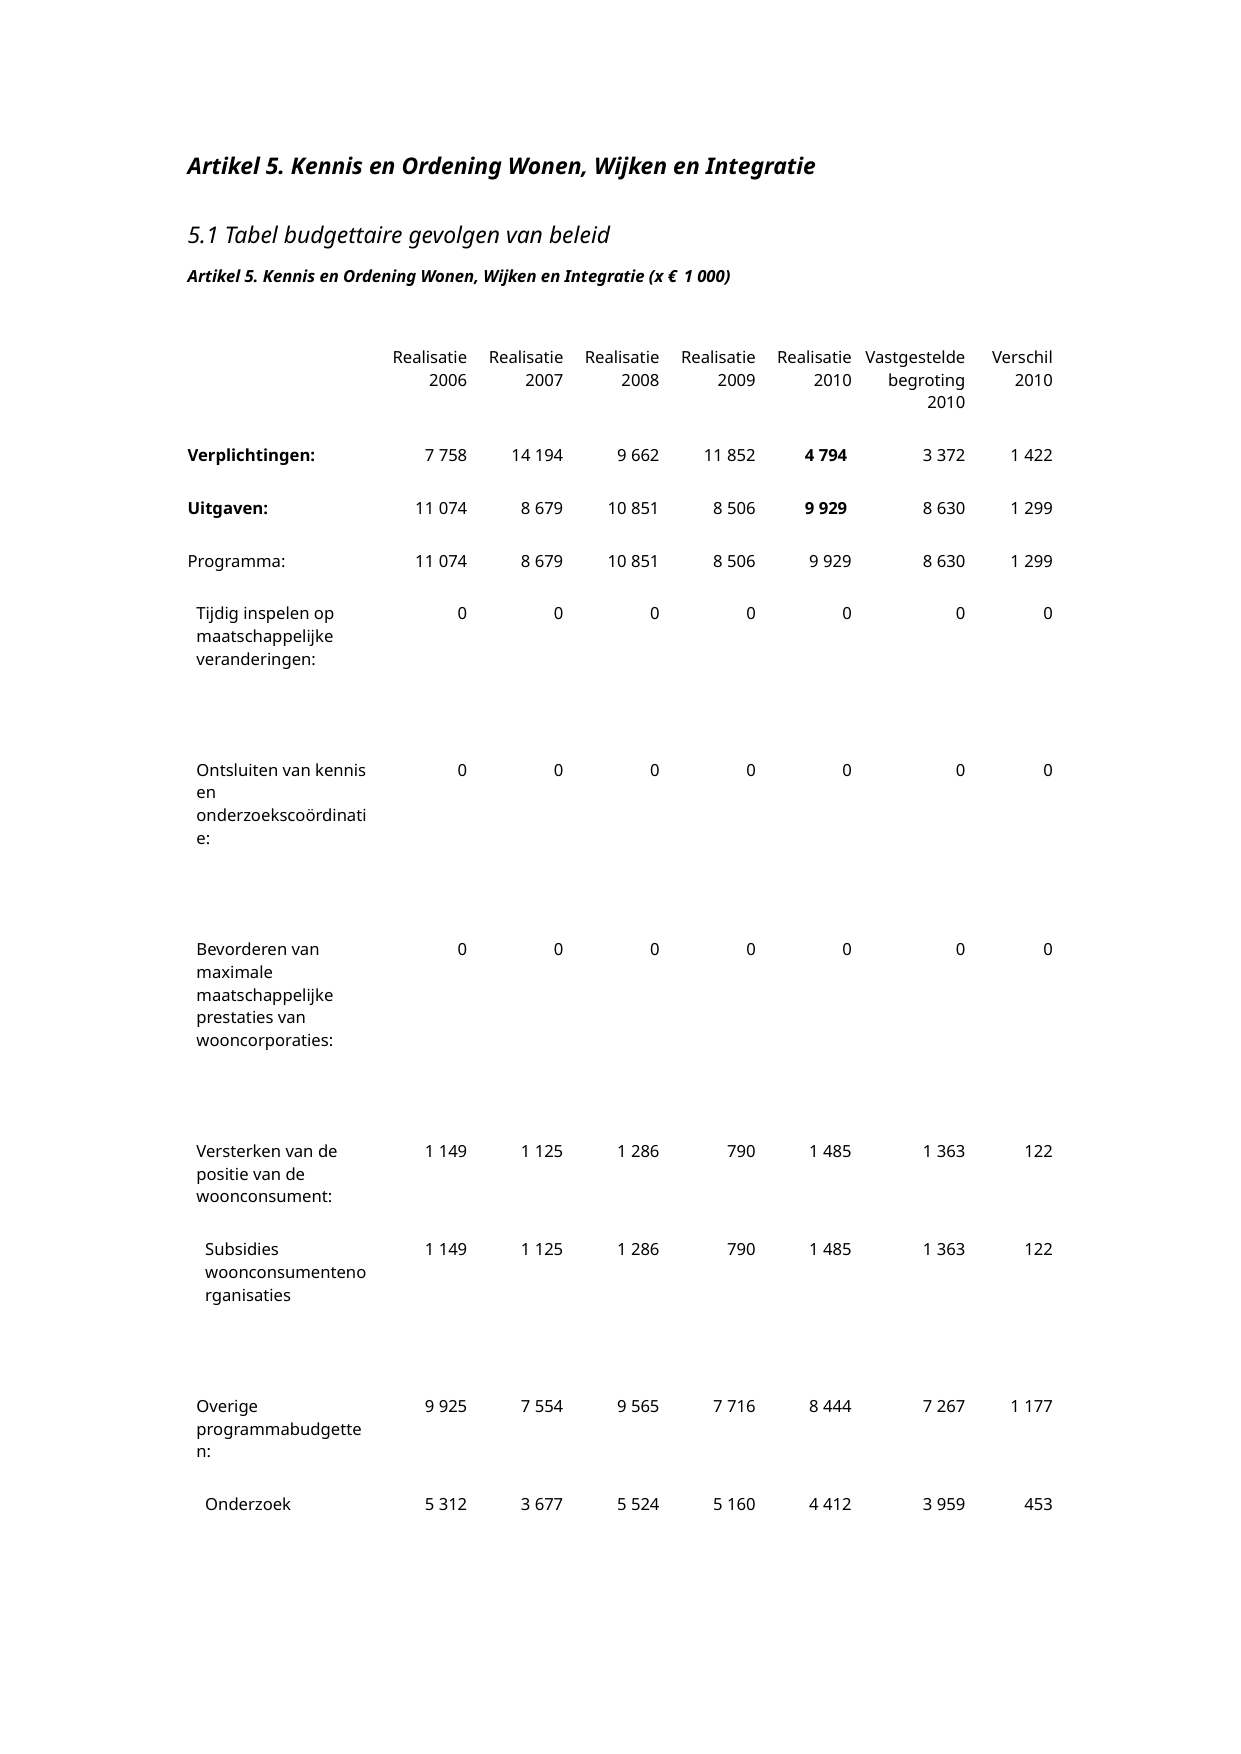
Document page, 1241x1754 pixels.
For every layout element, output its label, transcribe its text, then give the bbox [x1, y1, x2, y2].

table_cell 7 267 [851, 1394, 965, 1492]
table_cell 0 [755, 759, 851, 879]
table_header Verschil 2010 [965, 346, 1053, 444]
table_cell 0 [965, 759, 1053, 879]
table_cell 9 929 [755, 549, 851, 602]
table_cell [196, 879, 205, 938]
table_cell Ontsluiten van kennis en onderzoekscoördinatie: [196, 759, 371, 879]
table_cell Uitgaven: [188, 496, 371, 549]
table_header Realisatie 2006 [371, 346, 467, 444]
table_cell 1 149 [371, 1238, 467, 1336]
table_cell Programma: [188, 549, 371, 602]
text Artikel 5. Kennis en Ordening Wonen, Wijken en Integratie (x € 1 000) [187, 265, 1053, 288]
table_cell [467, 700, 563, 758]
table_cell [371, 700, 467, 758]
table_cell [965, 700, 1053, 758]
table_cell 4 794 [755, 444, 851, 496]
table_cell [188, 759, 196, 879]
table_cell 8 679 [467, 496, 563, 549]
table_cell [965, 879, 1053, 938]
table_cell [563, 1081, 659, 1140]
table_cell 1 422 [965, 444, 1053, 496]
table_header Realisatie 2009 [659, 346, 755, 444]
table_cell [965, 1081, 1053, 1140]
table_cell [755, 700, 851, 758]
table_cell 1 363 [851, 1238, 965, 1336]
table_cell [196, 1081, 205, 1140]
table_cell [196, 1238, 205, 1336]
table_cell [214, 1336, 371, 1394]
table_cell 0 [851, 759, 965, 879]
table_cell 0 [755, 602, 851, 700]
table_cell 1 299 [965, 549, 1053, 602]
table_cell [371, 879, 467, 938]
table_cell 7 716 [659, 1394, 755, 1492]
table_header Realisatie 2008 [563, 346, 659, 444]
table_cell 8 506 [659, 496, 755, 549]
table_cell 7 758 [371, 444, 467, 496]
table_cell 0 [659, 759, 755, 879]
table_cell [188, 602, 196, 700]
table_cell [563, 1336, 659, 1394]
table_cell 0 [467, 938, 563, 1081]
table_cell [563, 879, 659, 938]
table_cell Onderzoek [205, 1493, 371, 1551]
table_cell [563, 700, 659, 758]
table_cell 11 074 [371, 549, 467, 602]
table_cell Tijdig inspelen op maatschappelijke veranderingen: [196, 602, 371, 700]
subtitle Artikel 5. Kennis en Ordening Wonen, Wijken en Integratie [187, 150, 1053, 181]
table_cell [205, 1081, 214, 1140]
table_cell [755, 879, 851, 938]
table_cell 0 [371, 938, 467, 1081]
table_cell 9 565 [563, 1394, 659, 1492]
table_cell 1 485 [755, 1140, 851, 1238]
table_cell [851, 1081, 965, 1140]
table_cell 9 662 [563, 444, 659, 496]
table_cell 0 [851, 938, 965, 1081]
table_cell [188, 1336, 196, 1394]
table_header Realisatie 2007 [467, 346, 563, 444]
table_cell Bevorderen van maximale maatschappelijke prestaties van wooncorporaties: [196, 938, 371, 1081]
table_cell 0 [755, 938, 851, 1081]
table_cell [851, 1336, 965, 1394]
table_header [188, 346, 371, 444]
table_cell 3 959 [851, 1493, 965, 1551]
table_cell 1 177 [965, 1394, 1053, 1492]
table_cell 10 851 [563, 496, 659, 549]
table_cell 1 125 [467, 1140, 563, 1238]
subtitle 5.1 Tabel budgettaire gevolgen van beleid [187, 219, 1053, 250]
table_cell 1 286 [563, 1238, 659, 1336]
table_cell 1 299 [965, 496, 1053, 549]
table_cell [755, 1081, 851, 1140]
table_cell 9 925 [371, 1394, 467, 1492]
table_cell [371, 1336, 467, 1394]
table_cell Verplichtingen: [188, 444, 371, 496]
table_cell 8 444 [755, 1394, 851, 1492]
table_cell 3 372 [851, 444, 965, 496]
table_cell [188, 1238, 196, 1336]
table_cell [851, 700, 965, 758]
table_cell [205, 1336, 214, 1394]
table_cell 0 [563, 938, 659, 1081]
table_cell [205, 700, 214, 758]
table_cell 4 412 [755, 1493, 851, 1551]
table_cell [196, 1493, 205, 1551]
table_cell 10 851 [563, 549, 659, 602]
table_cell [467, 879, 563, 938]
table_cell 0 [563, 602, 659, 700]
table_cell 5 312 [371, 1493, 467, 1551]
table_cell [659, 1081, 755, 1140]
table_cell 11 074 [371, 496, 467, 549]
table_cell [214, 700, 371, 758]
table_cell Subsidies woonconsumentenorganisaties [205, 1238, 371, 1336]
table_cell 8 630 [851, 549, 965, 602]
table_cell 0 [467, 602, 563, 700]
table_cell 8 679 [467, 549, 563, 602]
table_cell [188, 1394, 196, 1492]
table_cell [851, 879, 965, 938]
table_cell [205, 879, 214, 938]
table_cell 1 286 [563, 1140, 659, 1238]
table_cell 0 [563, 759, 659, 879]
table_cell Overige programmabudgetten: [196, 1394, 371, 1492]
table_cell 1 485 [755, 1238, 851, 1336]
table_cell 790 [659, 1238, 755, 1336]
table_cell Versterken van de positie van de woonconsument: [196, 1140, 371, 1238]
table_cell 8 630 [851, 496, 965, 549]
table_cell [659, 700, 755, 758]
table_cell 11 852 [659, 444, 755, 496]
table_cell 790 [659, 1140, 755, 1238]
table_cell 453 [965, 1493, 1053, 1551]
table_cell 3 677 [467, 1493, 563, 1551]
table_cell [965, 1336, 1053, 1394]
table_cell 0 [467, 759, 563, 879]
table_cell 0 [965, 602, 1053, 700]
table_header Vastgestelde begroting 2010 [851, 346, 965, 444]
table_cell 122 [965, 1238, 1053, 1336]
table_cell [188, 1140, 196, 1238]
table_cell 5 160 [659, 1493, 755, 1551]
table_cell 122 [965, 1140, 1053, 1238]
table_cell 1 363 [851, 1140, 965, 1238]
table_cell 1 149 [371, 1140, 467, 1238]
table_cell 14 194 [467, 444, 563, 496]
table_cell [467, 1336, 563, 1394]
table_cell [659, 879, 755, 938]
table_cell 9 929 [755, 496, 851, 549]
table_cell [188, 938, 196, 1081]
table_header Realisatie 2010 [755, 346, 851, 444]
table_cell [188, 700, 196, 758]
table_cell 1 125 [467, 1238, 563, 1336]
table_cell [196, 1336, 205, 1394]
table_cell [188, 1493, 196, 1551]
table_cell 5 524 [563, 1493, 659, 1551]
table_cell [467, 1081, 563, 1140]
table_cell [371, 1081, 467, 1140]
table_cell 0 [659, 602, 755, 700]
table_cell 0 [851, 602, 965, 700]
table_cell 7 554 [467, 1394, 563, 1492]
table_cell 0 [371, 602, 467, 700]
table_cell [214, 1081, 371, 1140]
table_cell [659, 1336, 755, 1394]
table_cell 0 [371, 759, 467, 879]
table_cell [188, 1081, 196, 1140]
table_cell [214, 879, 371, 938]
table_cell 0 [659, 938, 755, 1081]
table_cell [188, 879, 196, 938]
table_cell [196, 700, 205, 758]
table_cell 0 [965, 938, 1053, 1081]
table_cell [755, 1336, 851, 1394]
table_cell 8 506 [659, 549, 755, 602]
